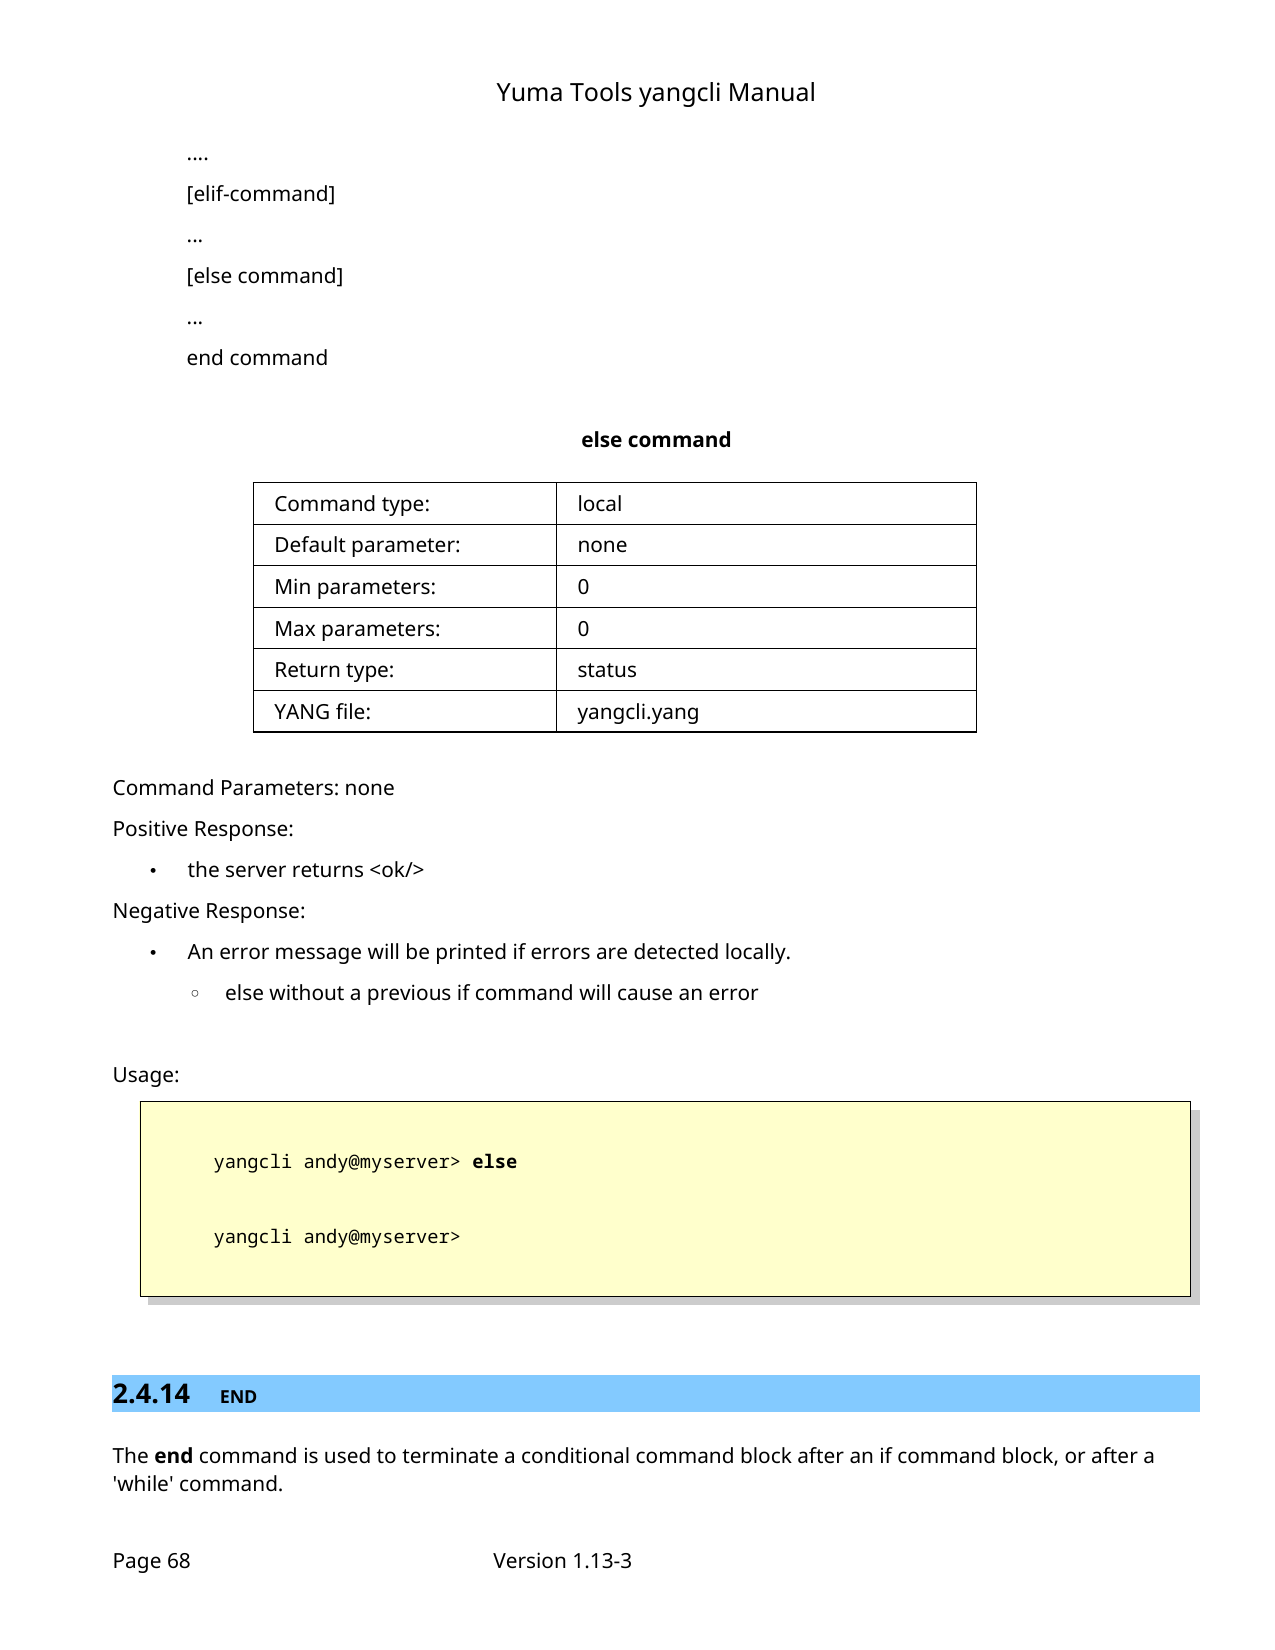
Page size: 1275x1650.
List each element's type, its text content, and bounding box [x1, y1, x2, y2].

list An error message will be printed if errors are detected locally. [150, 937, 1200, 966]
table_cell Min parameters: [254, 566, 556, 607]
table_cell 0 [557, 608, 976, 648]
table_cell Max parameters: [254, 608, 556, 648]
text Positive Response: [112, 814, 1200, 843]
table_cell Return type: [254, 649, 556, 690]
text [elif-command] [112, 179, 1200, 208]
text .... [112, 138, 1200, 167]
text The end command is used to terminate a conditional command block after an if command block, or after a 'while' command. [112, 1441, 1200, 1498]
text yangcli andy@myserver> else [141, 1138, 1190, 1174]
text Negative Response: [112, 896, 1200, 924]
table_cell 0 [557, 566, 976, 607]
text Command Parameters: none [112, 773, 1200, 802]
text ... [112, 302, 1200, 331]
table_cell yangcli.yang [557, 691, 976, 731]
table_header Command type: [254, 483, 556, 523]
table_cell none [557, 525, 976, 565]
subtitle else command [127, 425, 1185, 453]
subtitle end [112, 1375, 1200, 1412]
table_cell status [557, 649, 976, 690]
text ... [112, 220, 1200, 249]
text yangcli andy@myserver> [141, 1213, 1190, 1249]
text end command [112, 343, 1200, 372]
text Usage: [112, 1060, 1200, 1088]
text [else command] [112, 261, 1200, 290]
list else without a previous if command will cause an error [187, 978, 1200, 1006]
table_header local [557, 483, 976, 523]
list the server returns <ok/> [150, 855, 1200, 884]
table_cell Default parameter: [254, 525, 556, 565]
table_cell YANG file: [254, 691, 556, 731]
